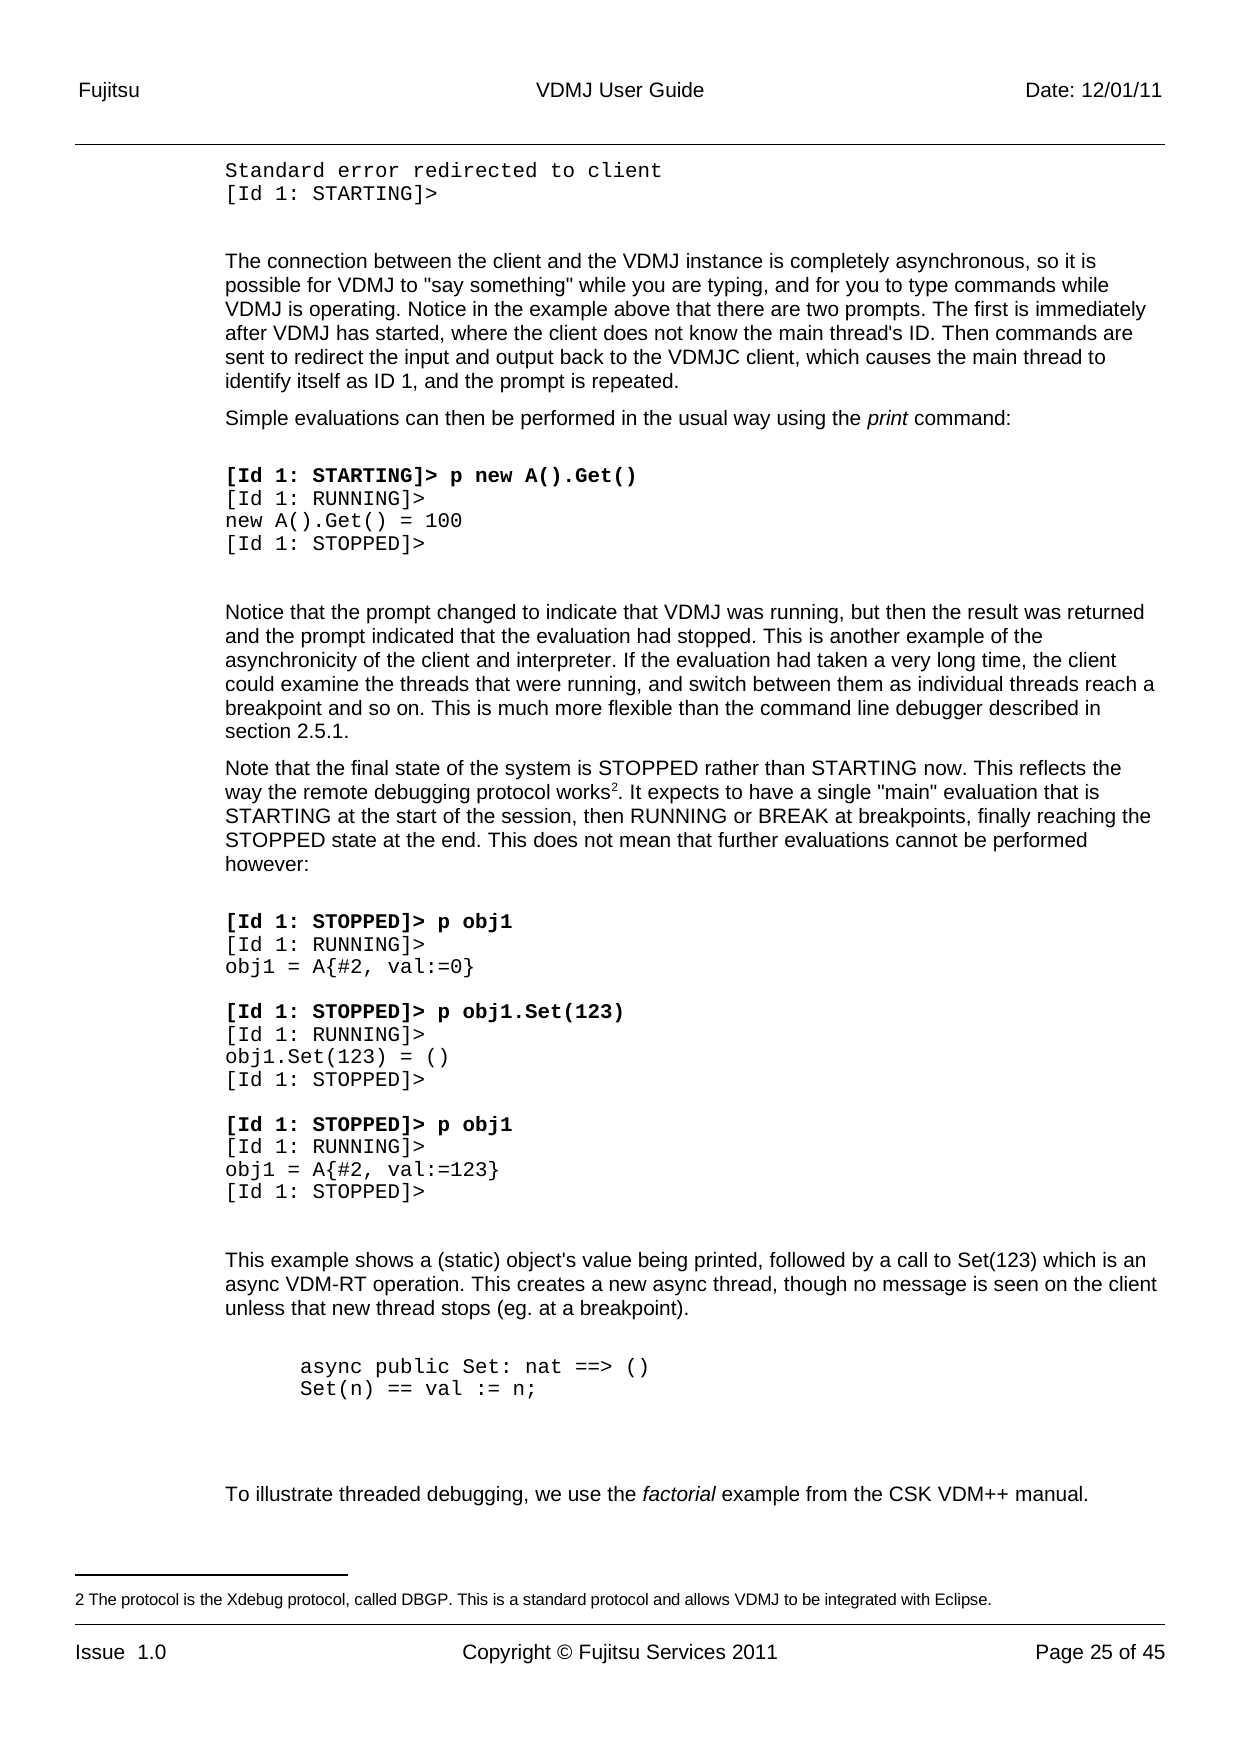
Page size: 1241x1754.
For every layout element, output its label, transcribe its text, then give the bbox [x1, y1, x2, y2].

text Set(n) == val := n; [225, 1378, 1165, 1400]
text async public Set: nat ==> () [225, 1355, 1165, 1378]
text This example shows a (static) object's value being printed, followed by a call to Set(123) which is an async VDM-RT operation. This creates a new async thread, though no message is seen on the client unless that new thread stops (eg. at a breakpoint). [225, 1248, 1165, 1320]
text new A().Get() = 100 [225, 510, 1165, 532]
text [Id 1: RUNNING]> [225, 1136, 1165, 1158]
text [Id 1: STOPPED]> [225, 1181, 1165, 1203]
text Notice that the prompt changed to indicate that VDMJ was running, but then the result was returned and the prompt indicated that the evaluation had stopped. This is another example of the asynchronicity of the client and interpreter. If the evaluation had taken a very long time, the client could examine the threads that were running, and switch between them as individual threads reach a breakpoint and so on. This is much more flexible than the command line debugger described in section 2.5.1. [225, 600, 1165, 744]
text obj1.Set(123) = () [225, 1046, 1165, 1068]
text [Id 1: STOPPED]> [225, 532, 1165, 555]
text [Id 1: RUNNING]> [225, 487, 1165, 510]
text obj1 = A{#2, val:=123} [225, 1158, 1165, 1181]
text The connection between the client and the VDMJ instance is completely asynchronous, so it is possible for VDMJ to "say something" while you are typing, and for you to type commands while VDMJ is operating. Notice in the example above that there are two prompts. The first is immediately after VDMJ has started, where the client does not know the main thread's ID. Then commands are sent to redirect the input and output back to the VDMJC client, which causes the main thread to identify itself as ID 1, and the prompt is repeated. [225, 250, 1165, 393]
text [Id 1: STARTING]> p new A().Get() [225, 465, 1165, 487]
text Simple evaluations can then be performed in the usual way using the print command: [225, 406, 1165, 430]
text [Id 1: STOPPED]> [225, 1068, 1165, 1091]
text obj1 = A{#2, val:=0} [225, 956, 1165, 978]
text [Id 1: STOPPED]> p obj1 [225, 1113, 1165, 1136]
text [Id 1: STARTING]> [225, 182, 1165, 205]
text Standard error redirected to client [225, 160, 1165, 182]
text [Id 1: STOPPED]> p obj1.Set(123) [225, 1001, 1165, 1023]
text [Id 1: RUNNING]> [225, 1023, 1165, 1046]
text Note that the final state of the system is STOPPED rather than STARTING now. This reflects the way the remote debugging protocol works. It expects to have a single "main" evaluation that is STARTING at the start of the session, then RUNNING or BREAK at breakpoints, finally reaching the STOPPED state at the end. This does not mean that further evaluations cannot be performed however: [225, 756, 1165, 876]
text [Id 1: RUNNING]> [225, 933, 1165, 956]
text The protocol is the Xdebug protocol, called DBGP. This is a standard protocol and allows VDMJ to be integrated with Eclipse. [75, 1590, 1165, 1609]
text To illustrate threaded debugging, we use the factorial example from the CSK VDM++ manual. [225, 1482, 1165, 1506]
text [Id 1: STOPPED]> p obj1 [225, 911, 1165, 933]
